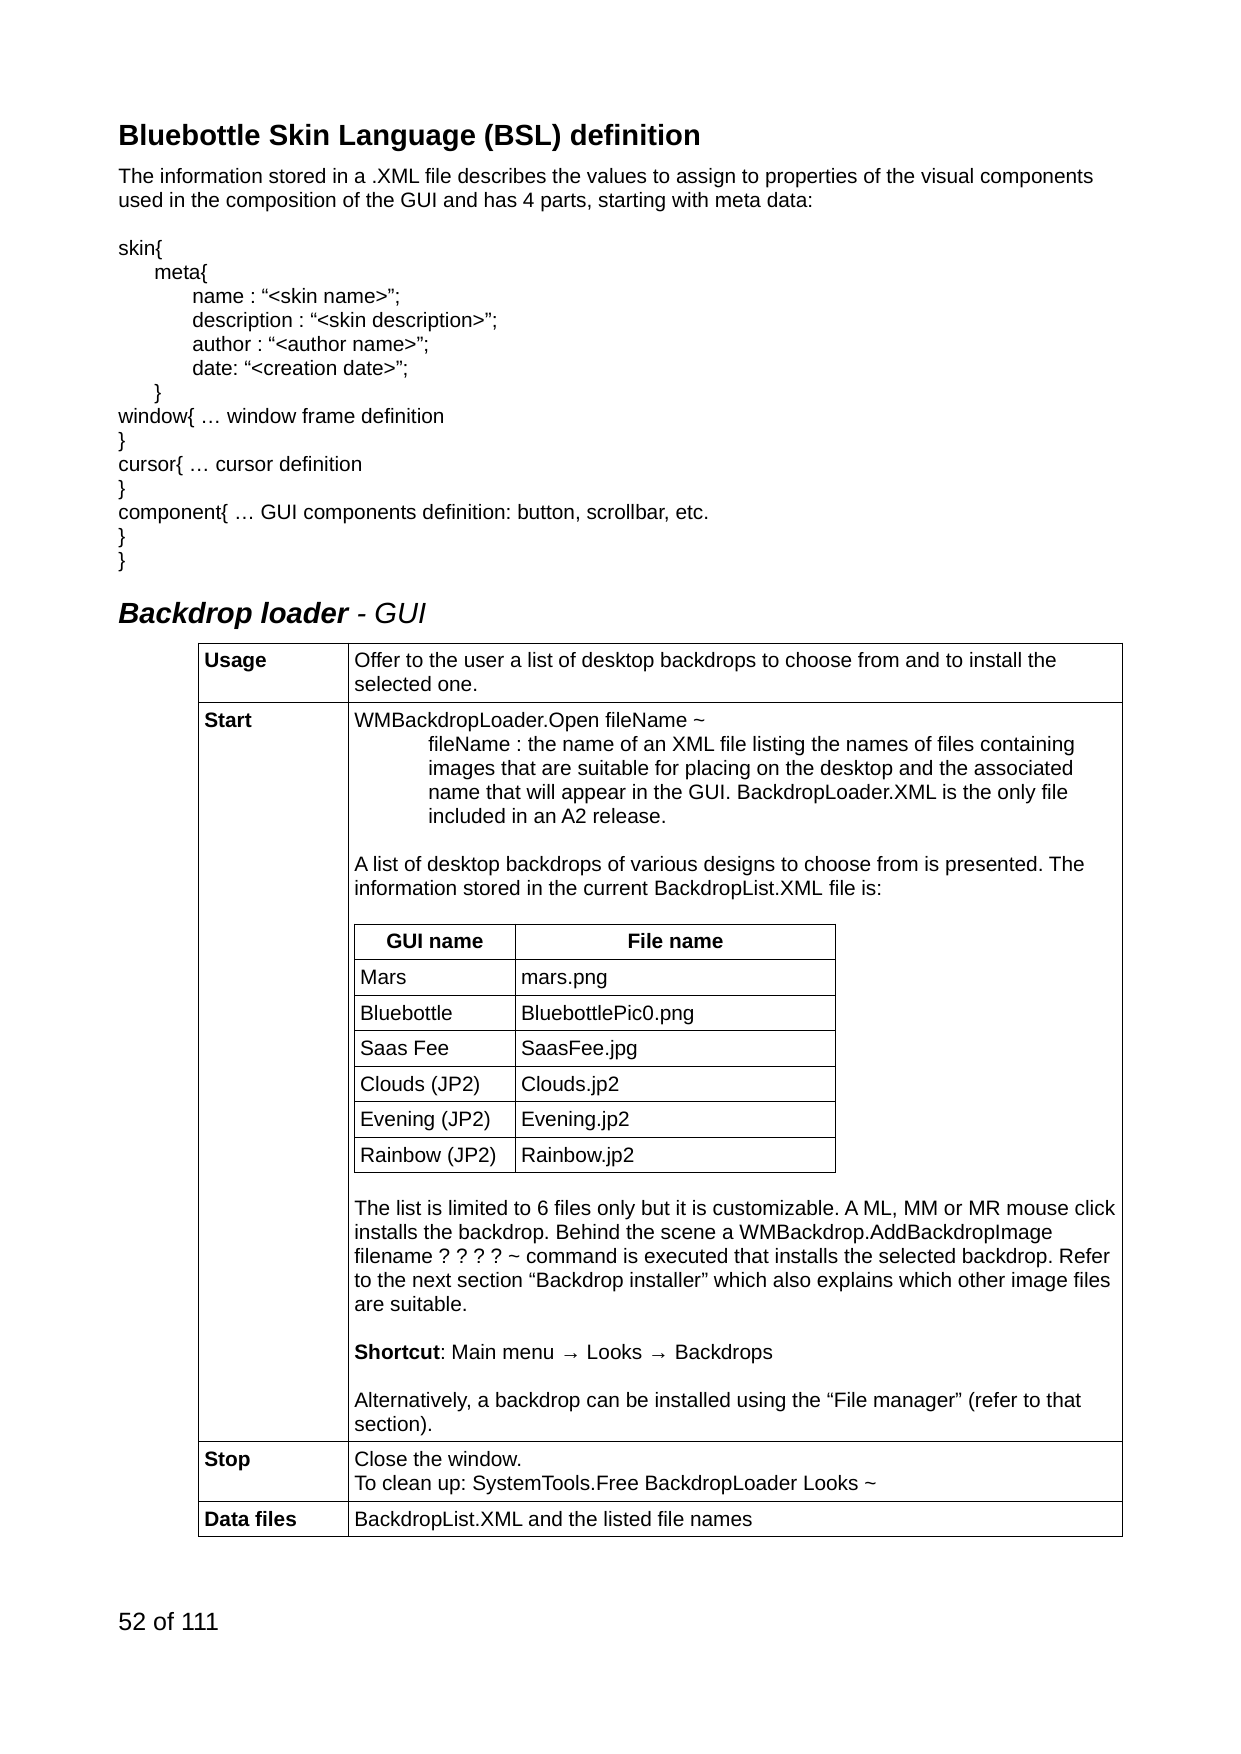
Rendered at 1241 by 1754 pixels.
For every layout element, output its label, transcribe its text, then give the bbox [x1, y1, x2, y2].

text author : “<author name>”; [118, 332, 1122, 356]
table_cell Rainbow (JP2) [355, 1138, 515, 1172]
text } [118, 523, 1122, 547]
table_cell Bluebottle [355, 996, 515, 1030]
table_header File name [516, 925, 835, 959]
table_header Offer to the user a list of desktop backdrops to choose from and to install the selected one. [349, 644, 1122, 702]
text } [118, 428, 1122, 452]
table_cell Clouds.jp2 [516, 1067, 835, 1101]
text } [118, 476, 1122, 499]
text name : “<skin name>”; [118, 284, 1122, 308]
table_cell Rainbow.jp2 [516, 1138, 835, 1172]
table_cell Stop [199, 1442, 348, 1501]
table_cell Evening.jp2 [516, 1102, 835, 1137]
text The information stored in a .XML file describes the values to assign to properties of the visual components used in the composition of the GUI and has 4 parts, starting with meta data: [118, 164, 1122, 212]
table_cell BluebottlePic0.png [516, 996, 835, 1030]
table_cell Data files [199, 1502, 348, 1536]
text component{ … GUI components definition: button, scrollbar, etc. [118, 499, 1122, 523]
text date: “<creation date>”; [118, 356, 1122, 380]
table_cell WMBackdropLoader.Open fileName ~ fileName : the name of an XML file listing the names of files containing images that are suitable for placing on the desktop and the associated name that will appear in the GUI. BackdropLoader.XML is the only file included in an A2 release. A list of desktop backdrops of various designs to choose from is presented. The information stored in the current BackdropList.XML file is: The list is limited to 6 files only but it is customizable. A ML, MM or MR mouse click installs the backdrop. Behind the scene a WMBackdrop.AddBackdropImage filename ? ? ? ? ~ command is executed that installs the selected backdrop. Refer to the next section “Backdrop installer” which also explains which other image files are suitable. Shortcut: Main menu → Looks → Backdrops Alternatively, a backdrop can be installed using the “File manager” (refer to that section). [349, 703, 1122, 1441]
table_cell SaasFee.jpg [516, 1031, 835, 1066]
text } [118, 547, 1122, 571]
table_cell Evening (JP2) [355, 1102, 515, 1137]
subtitle Bluebottle Skin Language (BSL) definition [118, 118, 1122, 152]
subtitle Backdrop loader - GUI [118, 596, 1122, 630]
table_cell Start [199, 703, 348, 1441]
table_header Usage [199, 644, 348, 702]
table_cell Mars [355, 960, 515, 994]
table_cell Clouds (JP2) [355, 1067, 515, 1101]
text skin{ [118, 236, 1122, 260]
text meta{ [118, 260, 1122, 284]
text } [118, 380, 1122, 404]
text window{ … window frame definition [118, 404, 1122, 428]
text description : “<skin description>”; [118, 308, 1122, 332]
text cursor{ … cursor definition [118, 452, 1122, 476]
table_cell Close the window. To clean up: SystemTools.Free BackdropLoader Looks ~ [349, 1442, 1122, 1501]
table_cell Saas Fee [355, 1031, 515, 1066]
table_cell BackdropList.XML and the listed file names [349, 1502, 1122, 1536]
table_header GUI name [355, 925, 515, 959]
table_cell mars.png [516, 960, 835, 994]
